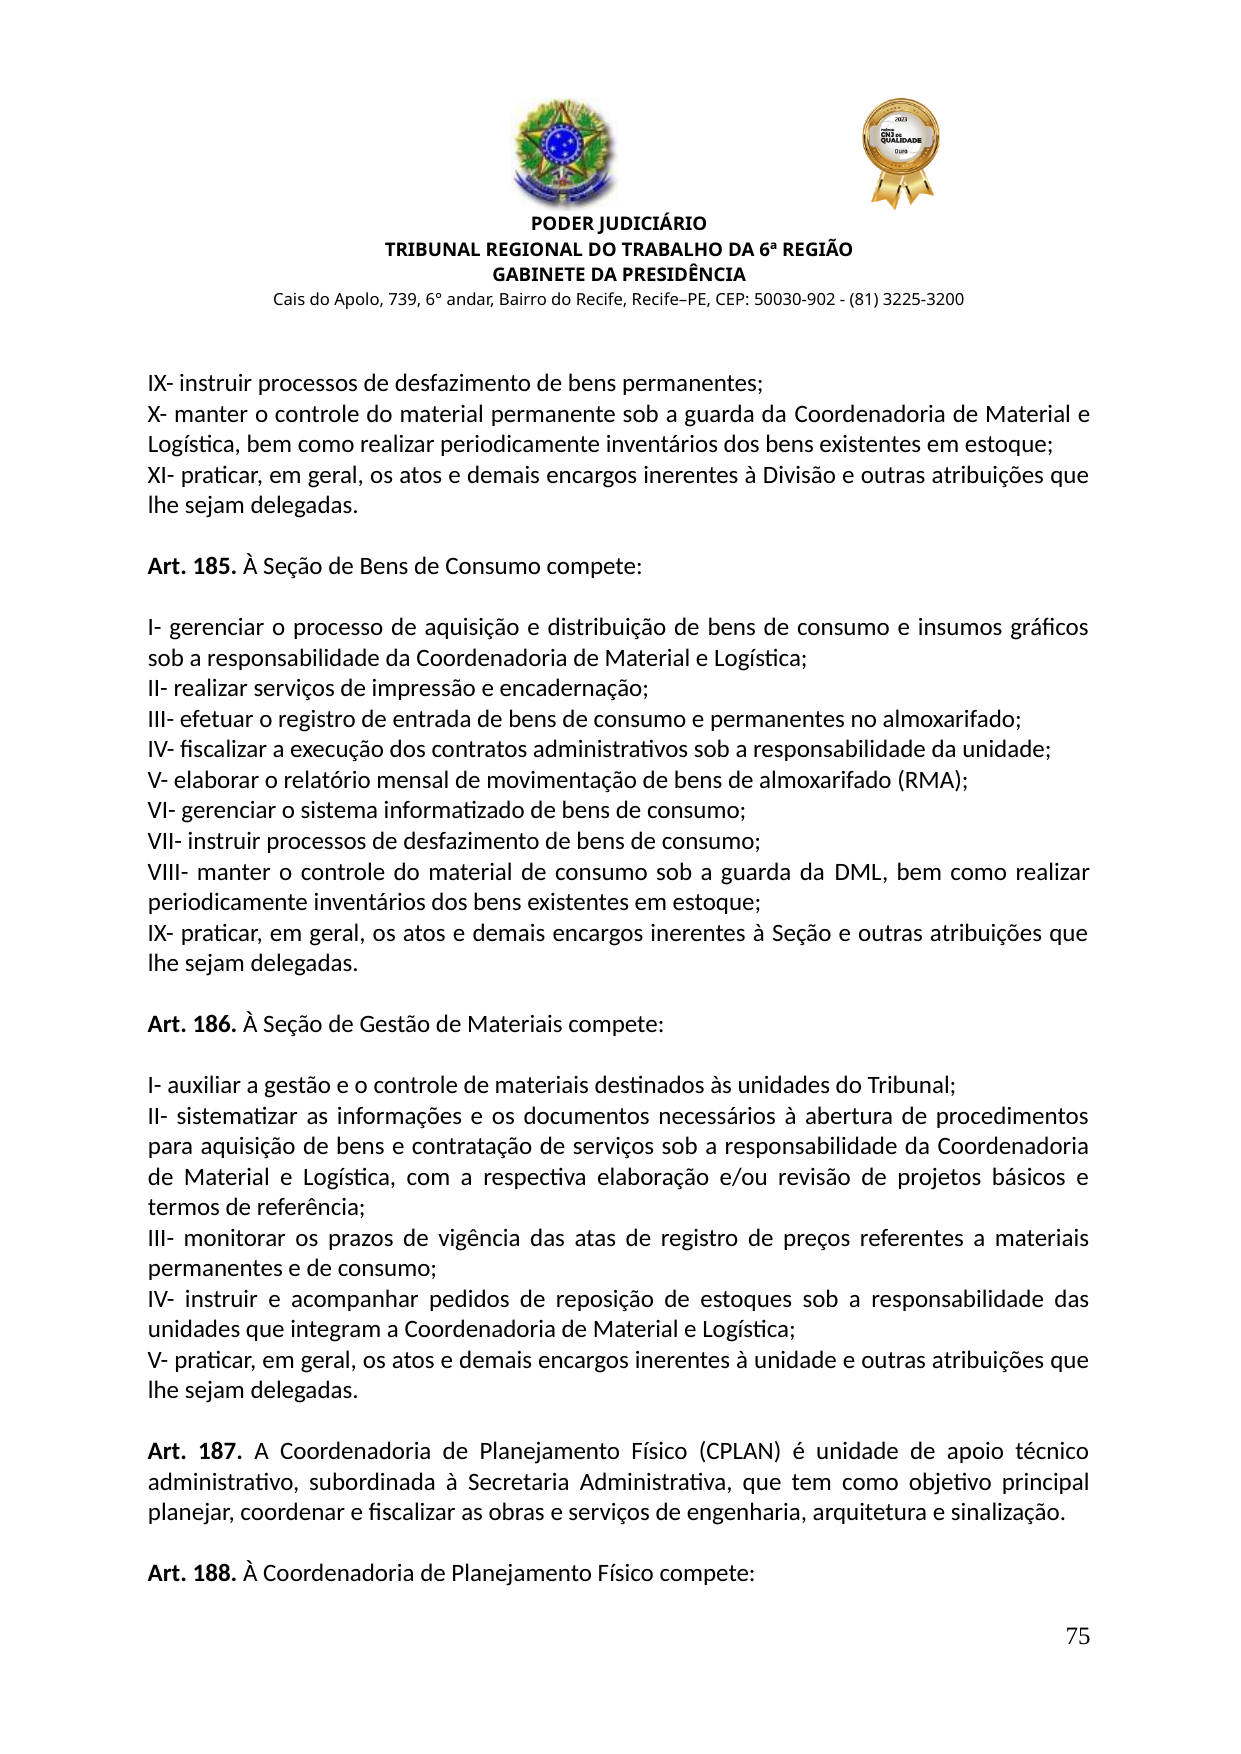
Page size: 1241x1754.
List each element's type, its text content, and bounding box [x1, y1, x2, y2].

text Art. 186. À Seção de Gestão de Materiais compete: [147, 1008, 1090, 1039]
text IX- instruir processos de desfazimento de bens permanentes; [147, 367, 1090, 398]
text I- auxiliar a gestão e o controle de materiais destinados às unidades do Tribunal; [147, 1069, 1090, 1100]
text IV- instruir e acompanhar pedidos de reposição de estoques sob a responsabilidade das unidades que integram a Coordenadoria de Material e Logística; [147, 1283, 1090, 1344]
text II- realizar serviços de impressão e encadernação; [147, 672, 1090, 703]
text X- manter o controle do material permanente sob a guarda da Coordenadoria de Material e Logística, bem como realizar periodicamente inventários dos bens existentes em estoque; [147, 398, 1090, 459]
text XI- praticar, em geral, os atos e demais encargos inerentes à Divisão e outras atribuições que lhe sejam delegadas. [147, 459, 1090, 520]
text VIII- manter o controle do material de consumo sob a guarda da DML, bem como realizar periodicamente inventários dos bens existentes em estoque; [147, 856, 1090, 917]
text Art. 187. A Coordenadoria de Planejamento Físico (CPLAN) é unidade de apoio técnico administrativo, subordinada à Secretaria Administrativa, que tem como objetivo principal planejar, coordenar e fiscalizar as obras e serviços de engenharia, arquitetura e sinalização. [147, 1436, 1090, 1527]
text IV- fiscalizar a execução dos contratos administrativos sob a responsabilidade da unidade; [147, 733, 1090, 764]
text Art. 188. À Coordenadoria de Planejamento Físico compete: [147, 1558, 1090, 1588]
text I- gerenciar o processo de aquisição e distribuição de bens de consumo e insumos gráficos sob a responsabilidade da Coordenadoria de Material e Logística; [147, 611, 1090, 672]
text V- praticar, em geral, os atos e demais encargos inerentes à unidade e outras atribuições que lhe sejam delegadas. [147, 1344, 1090, 1405]
text VI- gerenciar o sistema informatizado de bens de consumo; [147, 794, 1090, 825]
text VII- instruir processos de desfazimento de bens de consumo; [147, 825, 1090, 856]
text III- efetuar o registro de entrada de bens de consumo e permanentes no almoxarifado; [147, 703, 1090, 733]
text IX- praticar, em geral, os atos e demais encargos inerentes à Seção e outras atribuições que lhe sejam delegadas. [147, 917, 1090, 978]
text III- monitorar os prazos de vigência das atas de registro de preços referentes a materiais permanentes e de consumo; [147, 1222, 1090, 1283]
text II- sistematizar as informações e os documentos necessários à abertura de procedimentos para aquisição de bens e contratação de serviços sob a responsabilidade da Coordenadoria de Material e Logística, com a respectiva elaboração e/ou revisão de projetos básicos e termos de referência; [147, 1100, 1090, 1222]
text Art. 185. À Seção de Bens de Consumo compete: [147, 550, 1090, 581]
text V- elaborar o relatório mensal de movimentação de bens de almoxarifado (RMA); [147, 764, 1090, 794]
